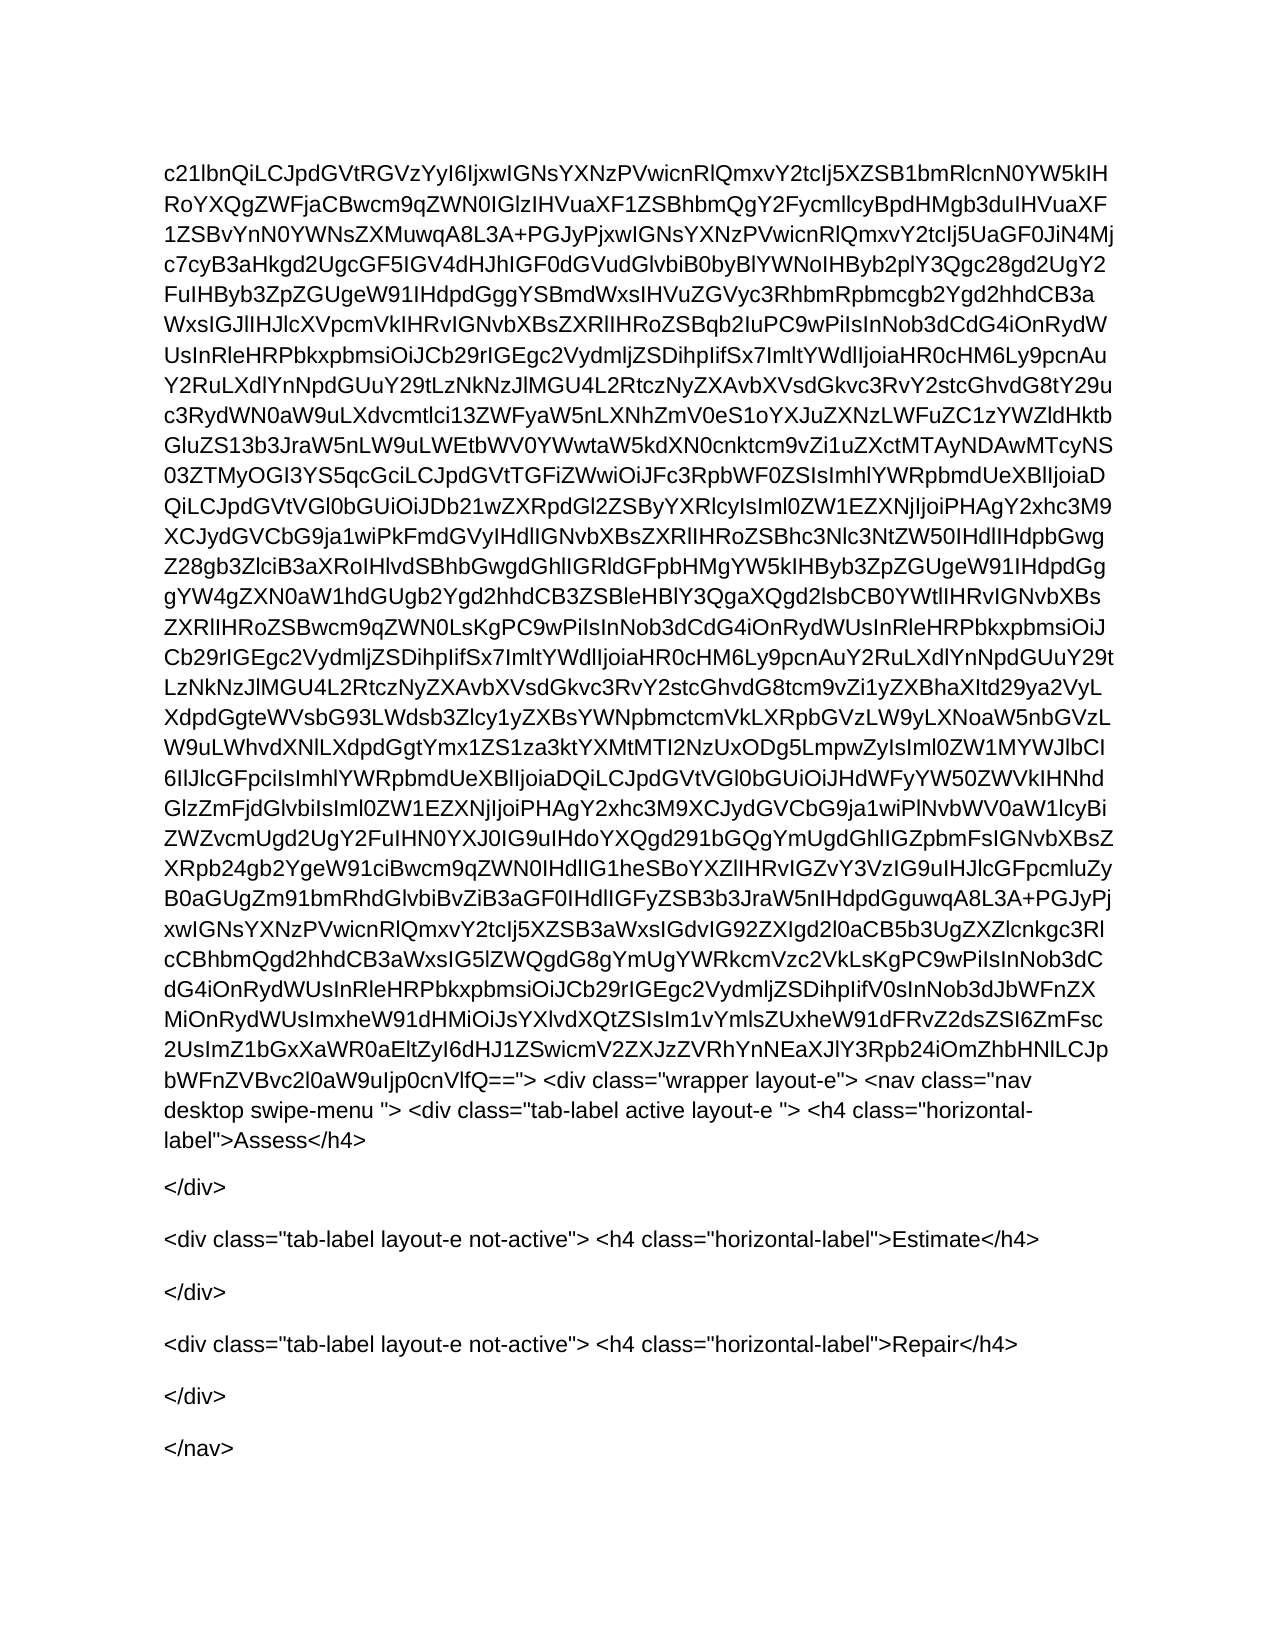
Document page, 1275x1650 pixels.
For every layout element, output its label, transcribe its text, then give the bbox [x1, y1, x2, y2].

table_cell </div> [153, 1372, 1125, 1424]
table_cell <div class="tab-label layout-e not-active"> <h4 class="horizontal-label">Repair</h4> [153, 1320, 1125, 1372]
table_cell <div class="tab-label layout-e not-active"> <h4 class="horizontal-label">Estimate</h4> [153, 1216, 1125, 1268]
table_cell </nav> [153, 1424, 1125, 1476]
table_cell </div> [153, 1268, 1125, 1320]
table_cell c21lbnQiLCJpdGVtRGVzYyI6IjxwIGNsYXNzPVwicnRlQmxvY2tcIj5XZSB1bmRlcnN0YW5kIHRoYXQgZWFjaCBwcm9qZWN0IGlzIHVuaXF1ZSBhbmQgY2FycmllcyBpdHMgb3duIHVuaXF1ZSBvYnN0YWNsZXMuwqA8L3A+PGJyPjxwIGNsYXNzPVwicnRlQmxvY2tcIj5UaGF0JiN4Mjc7cyB3aHkgd2UgcGF5IGV4dHJhIGF0dGVudGlvbiB0byBlYWNoIHByb2plY3Qgc28gd2UgY2FuIHByb3ZpZGUgeW91IHdpdGggYSBmdWxsIHVuZGVyc3RhbmRpbmcgb2Ygd2hhdCB3aWxsIGJlIHJlcXVpcmVkIHRvIGNvbXBsZXRlIHRoZSBqb2IuPC9wPiIsInNob3dCdG4iOnRydWUsInRleHRPbkxpbmsiOiJCb29rIGEgc2VydmljZSDihpIifSx7ImltYWdlIjoiaHR0cHM6Ly9pcnAuY2RuLXdlYnNpdGUuY29tLzNkNzJlMGU4L2RtczNyZXAvbXVsdGkvc3RvY2stcGhvdG8tY29uc3RydWN0aW9uLXdvcmtlci13ZWFyaW5nLXNhZmV0eS1oYXJuZXNzLWFuZC1zYWZldHktbGluZS13b3JraW5nLW9uLWEtbWV0YWwtaW5kdXN0cnktcm9vZi1uZXctMTAyNDAwMTcyNS03ZTMyOGI3YS5qcGciLCJpdGVtTGFiZWwiOiJFc3RpbWF0ZSIsImhlYWRpbmdUeXBlIjoiaDQiLCJpdGVtVGl0bGUiOiJDb21wZXRpdGl2ZSByYXRlcyIsIml0ZW1EZXNjIjoiPHAgY2xhc3M9XCJydGVCbG9ja1wiPkFmdGVyIHdlIGNvbXBsZXRlIHRoZSBhc3Nlc3NtZW50IHdlIHdpbGwgZ28gb3ZlciB3aXRoIHlvdSBhbGwgdGhlIGRldGFpbHMgYW5kIHByb3ZpZGUgeW91IHdpdGggYW4gZXN0aW1hdGUgb2Ygd2hhdCB3ZSBleHBlY3QgaXQgd2lsbCB0YWtlIHRvIGNvbXBsZXRlIHRoZSBwcm9qZWN0LsKgPC9wPiIsInNob3dCdG4iOnRydWUsInRleHRPbkxpbmsiOiJCb29rIGEgc2VydmljZSDihpIifSx7ImltYWdlIjoiaHR0cHM6Ly9pcnAuY2RuLXdlYnNpdGUuY29tLzNkNzJlMGU4L2RtczNyZXAvbXVsdGkvc3RvY2stcGhvdG8tcm9vZi1yZXBhaXItd29ya2VyLXdpdGgteWVsbG93LWdsb3Zlcy1yZXBsYWNpbmctcmVkLXRpbGVzLW9yLXNoaW5nbGVzLW9uLWhvdXNlLXdpdGgtYmx1ZS1za3ktYXMtMTI2NzUxODg5LmpwZyIsIml0ZW1MYWJlbCI6IlJlcGFpciIsImhlYWRpbmdUeXBlIjoiaDQiLCJpdGVtVGl0bGUiOiJHdWFyYW50ZWVkIHNhdGlzZmFjdGlvbiIsIml0ZW1EZXNjIjoiPHAgY2xhc3M9XCJydGVCbG9ja1wiPlNvbWV0aW1lcyBiZWZvcmUgd2UgY2FuIHN0YXJ0IG9uIHdoYXQgd291bGQgYmUgdGhlIGZpbmFsIGNvbXBsZXRpb24gb2YgeW91ciBwcm9qZWN0IHdlIG1heSBoYXZlIHRvIGZvY3VzIG9uIHJlcGFpcmluZyB0aGUgZm91bmRhdGlvbiBvZiB3aGF0IHdlIGFyZSB3b3JraW5nIHdpdGguwqA8L3A+PGJyPjxwIGNsYXNzPVwicnRlQmxvY2tcIj5XZSB3aWxsIGdvIG92ZXIgd2l0aCB5b3UgZXZlcnkgc3RlcCBhbmQgd2hhdCB3aWxsIG5lZWQgdG8gYmUgYWRkcmVzc2VkLsKgPC9wPiIsInNob3dCdG4iOnRydWUsInRleHRPbkxpbmsiOiJCb29rIGEgc2VydmljZSDihpIifV0sInNob3dJbWFnZXMiOnRydWUsImxheW91dHMiOiJsYXlvdXQtZSIsIm1vYmlsZUxheW91dFRvZ2dsZSI6ZmFsc2UsImZ1bGxXaWR0aEltZyI6dHJ1ZSwicmV2ZXJzZVRhYnNEaXJlY3Rpb24iOmZhbHNlLCJpbWFnZVBvc2l0aW9uIjp0cnVlfQ=="> <div class="wrapper layout-e"> <nav class="nav desktop swipe-menu "> <div class="tab-label active layout-e "> <h4 class="horizontal-label">Assess</h4> [153, 150, 1125, 1164]
table_cell </div> [153, 1164, 1125, 1216]
